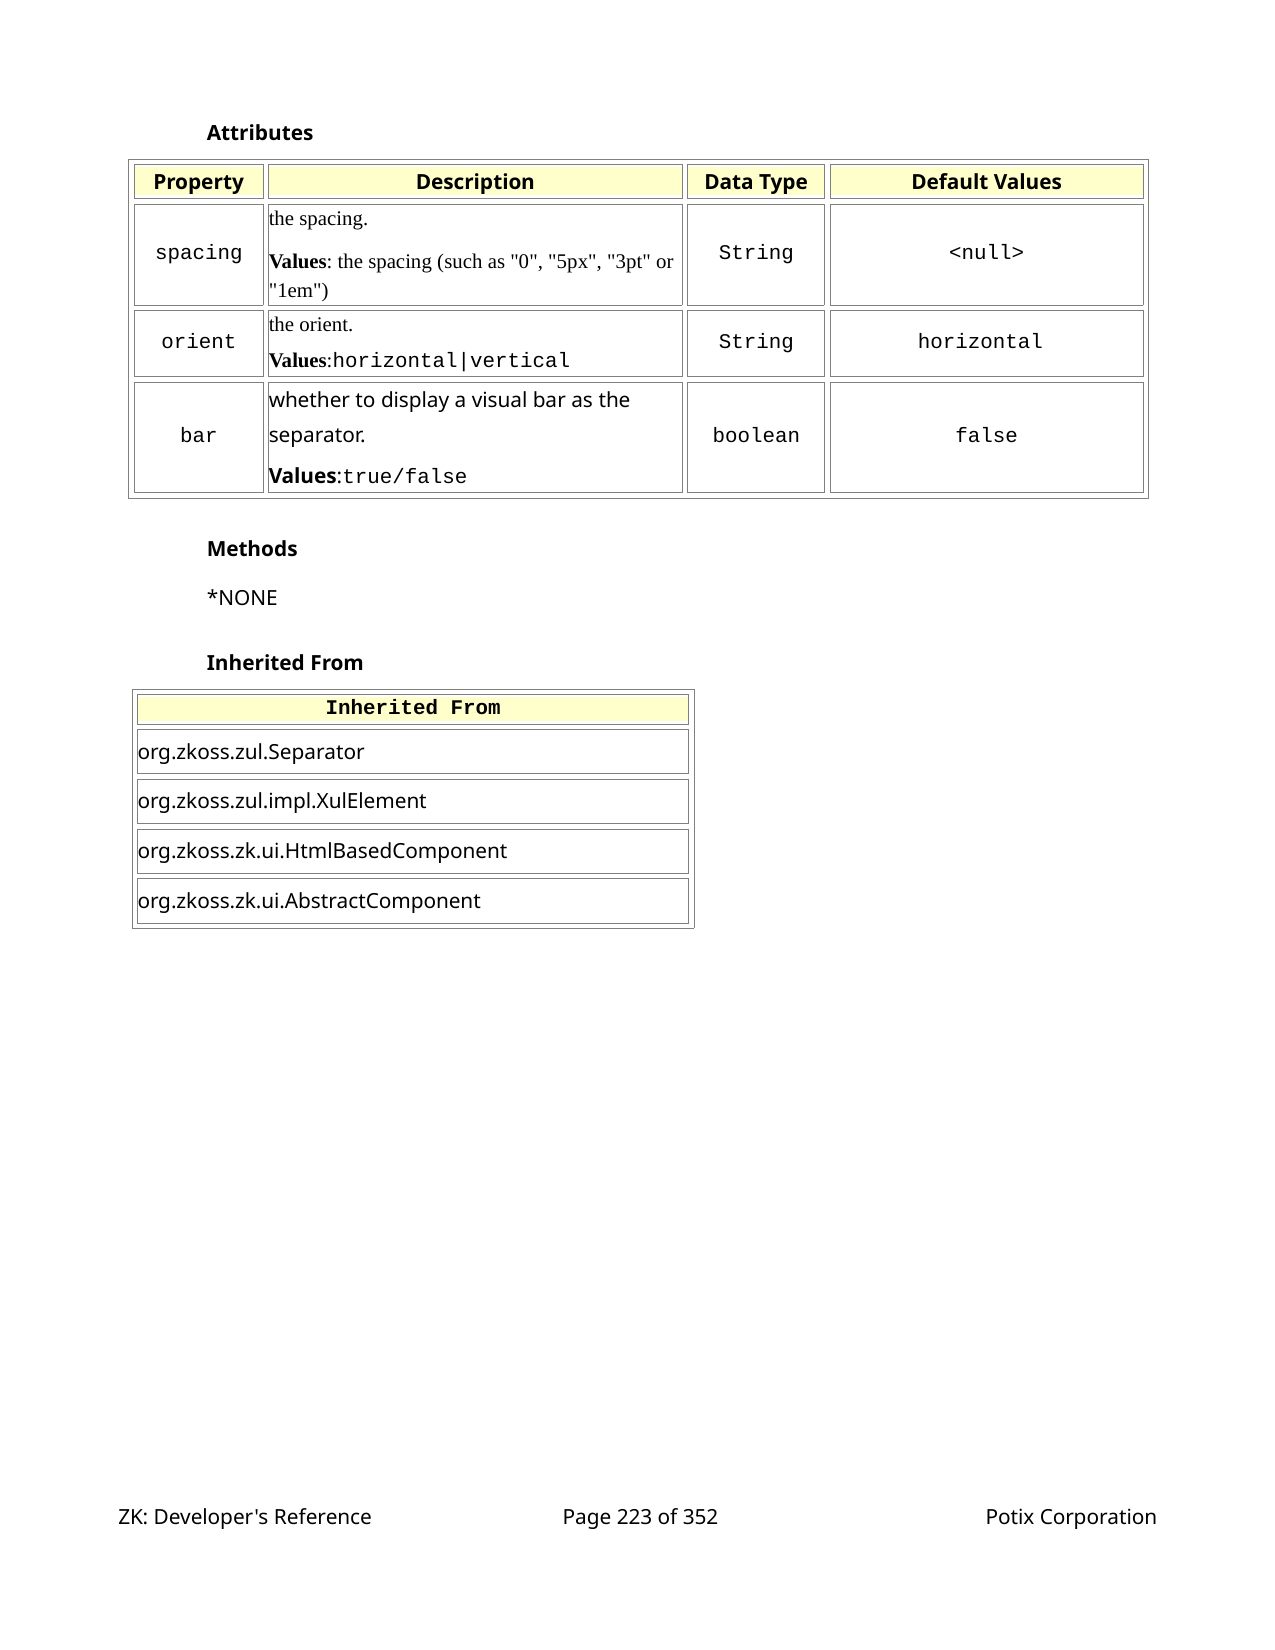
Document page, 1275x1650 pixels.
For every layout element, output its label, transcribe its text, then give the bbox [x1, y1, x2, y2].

table_cell bar [131, 376, 266, 492]
table_cell org.zkoss.zul.impl.XulElement [134, 773, 691, 823]
text *NONE [207, 583, 1157, 611]
table_cell orient [131, 305, 266, 376]
table_header Description [266, 160, 685, 198]
table_cell the spacing. Values: the spacing (such as "0", "5px", "3pt" or "1em") [266, 198, 685, 305]
table_cell boolean [685, 376, 827, 492]
table_cell org.zkoss.zk.ui.HtmlBasedComponent [134, 823, 691, 873]
table_cell the orient. Values:horizontal|vertical [266, 305, 685, 376]
subtitle Attributes [207, 118, 1157, 146]
table_cell whether to display a visual bar as the separator. Values:true/false [266, 376, 685, 492]
table_cell false [827, 376, 1146, 492]
table_header Inherited From [134, 690, 691, 723]
table_cell spacing [131, 198, 266, 305]
table_cell String [685, 198, 827, 305]
table_cell horizontal [827, 305, 1146, 376]
table_cell org.zkoss.zk.ui.AbstractComponent [134, 873, 691, 923]
table_header Data Type [685, 160, 827, 198]
subtitle Inherited From [207, 648, 1157, 676]
subtitle Methods [207, 534, 1157, 562]
table_cell <null> [827, 198, 1146, 305]
table_header Property [131, 160, 266, 198]
table_cell String [685, 305, 827, 376]
table_header Default Values [827, 160, 1146, 198]
table_cell org.zkoss.zul.Separator [134, 724, 691, 773]
